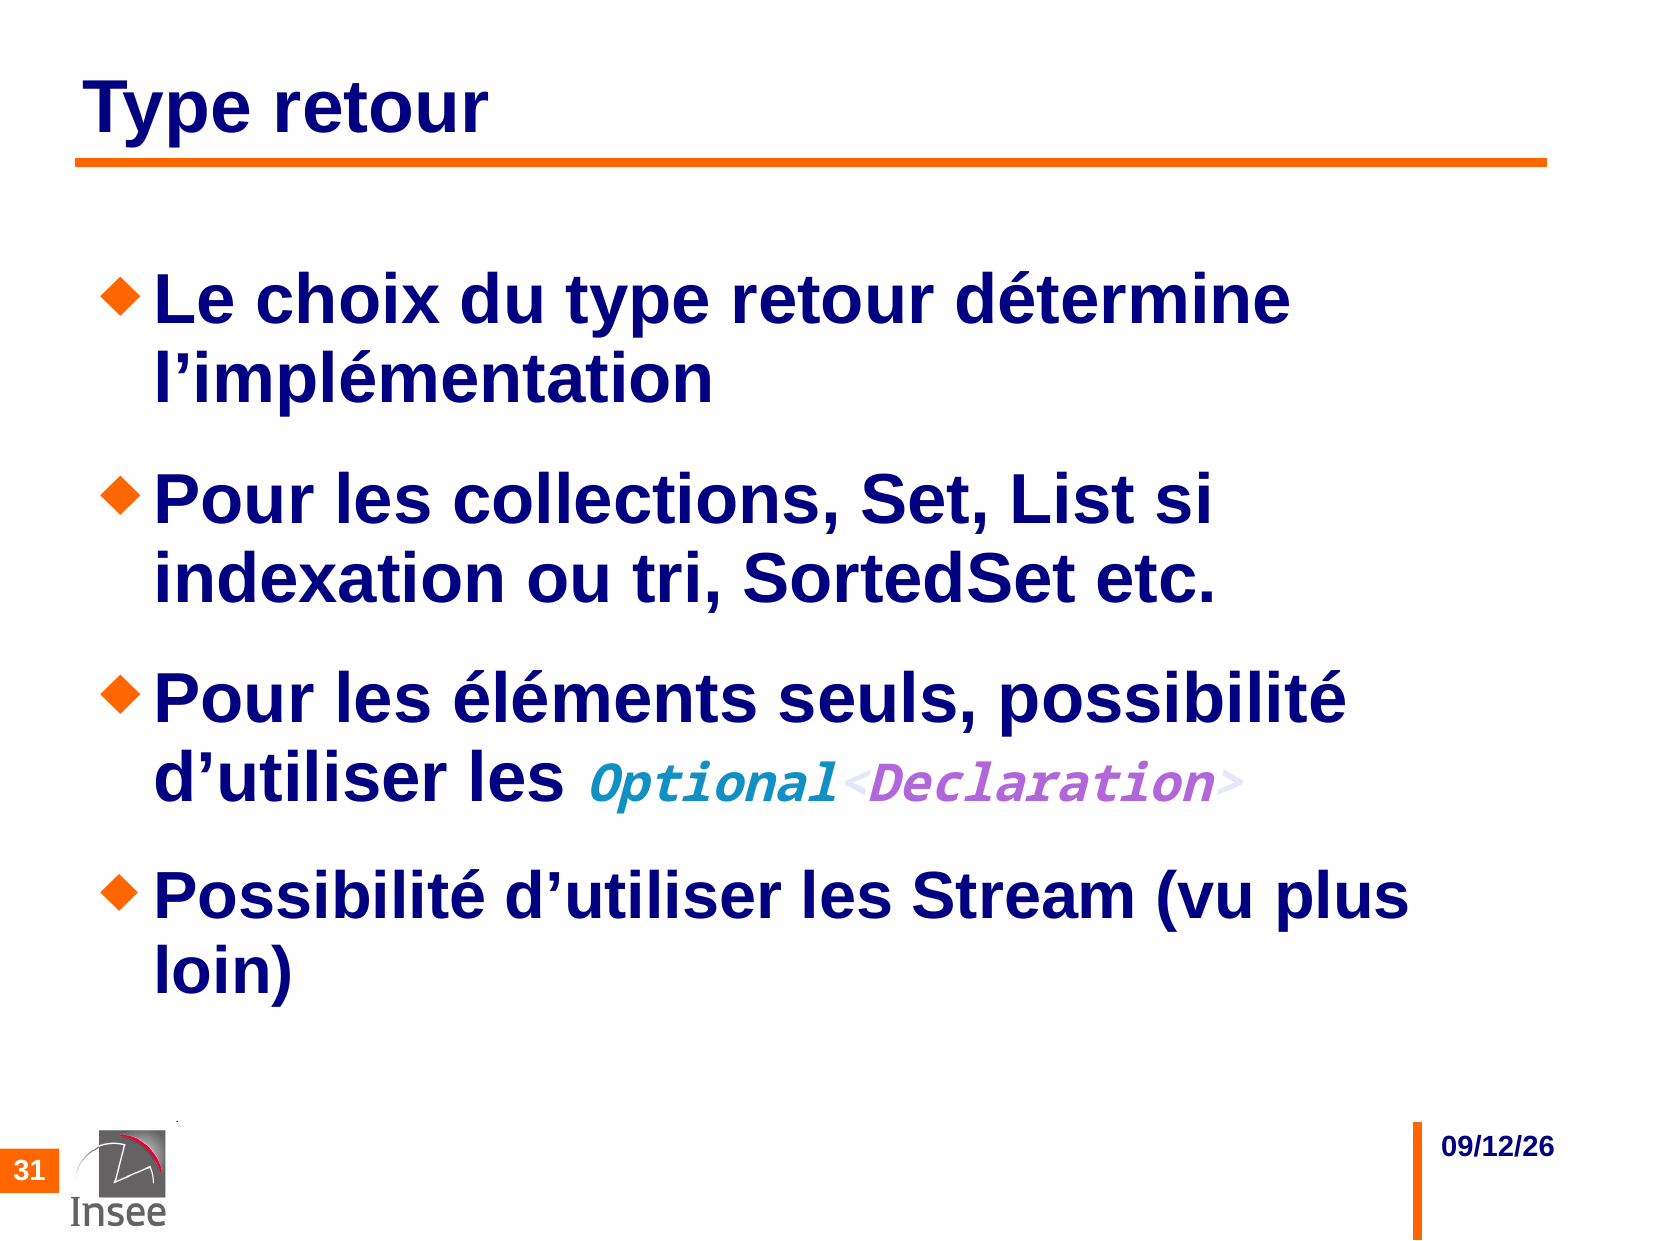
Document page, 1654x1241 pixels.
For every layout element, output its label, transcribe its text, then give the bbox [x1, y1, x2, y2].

title Type retour [82, 49, 1619, 163]
list Le choix du type retour détermine l’implémentation Pour les collections, Set, List si indexation ou tri, SortedSet etc. Pour les éléments seuls, possibilité d’utiliser les Optional<Declaration> Possibilité d’utiliser les Stream (vu plus loin) [82, 259, 1571, 1028]
picture [62, 1121, 178, 1241]
